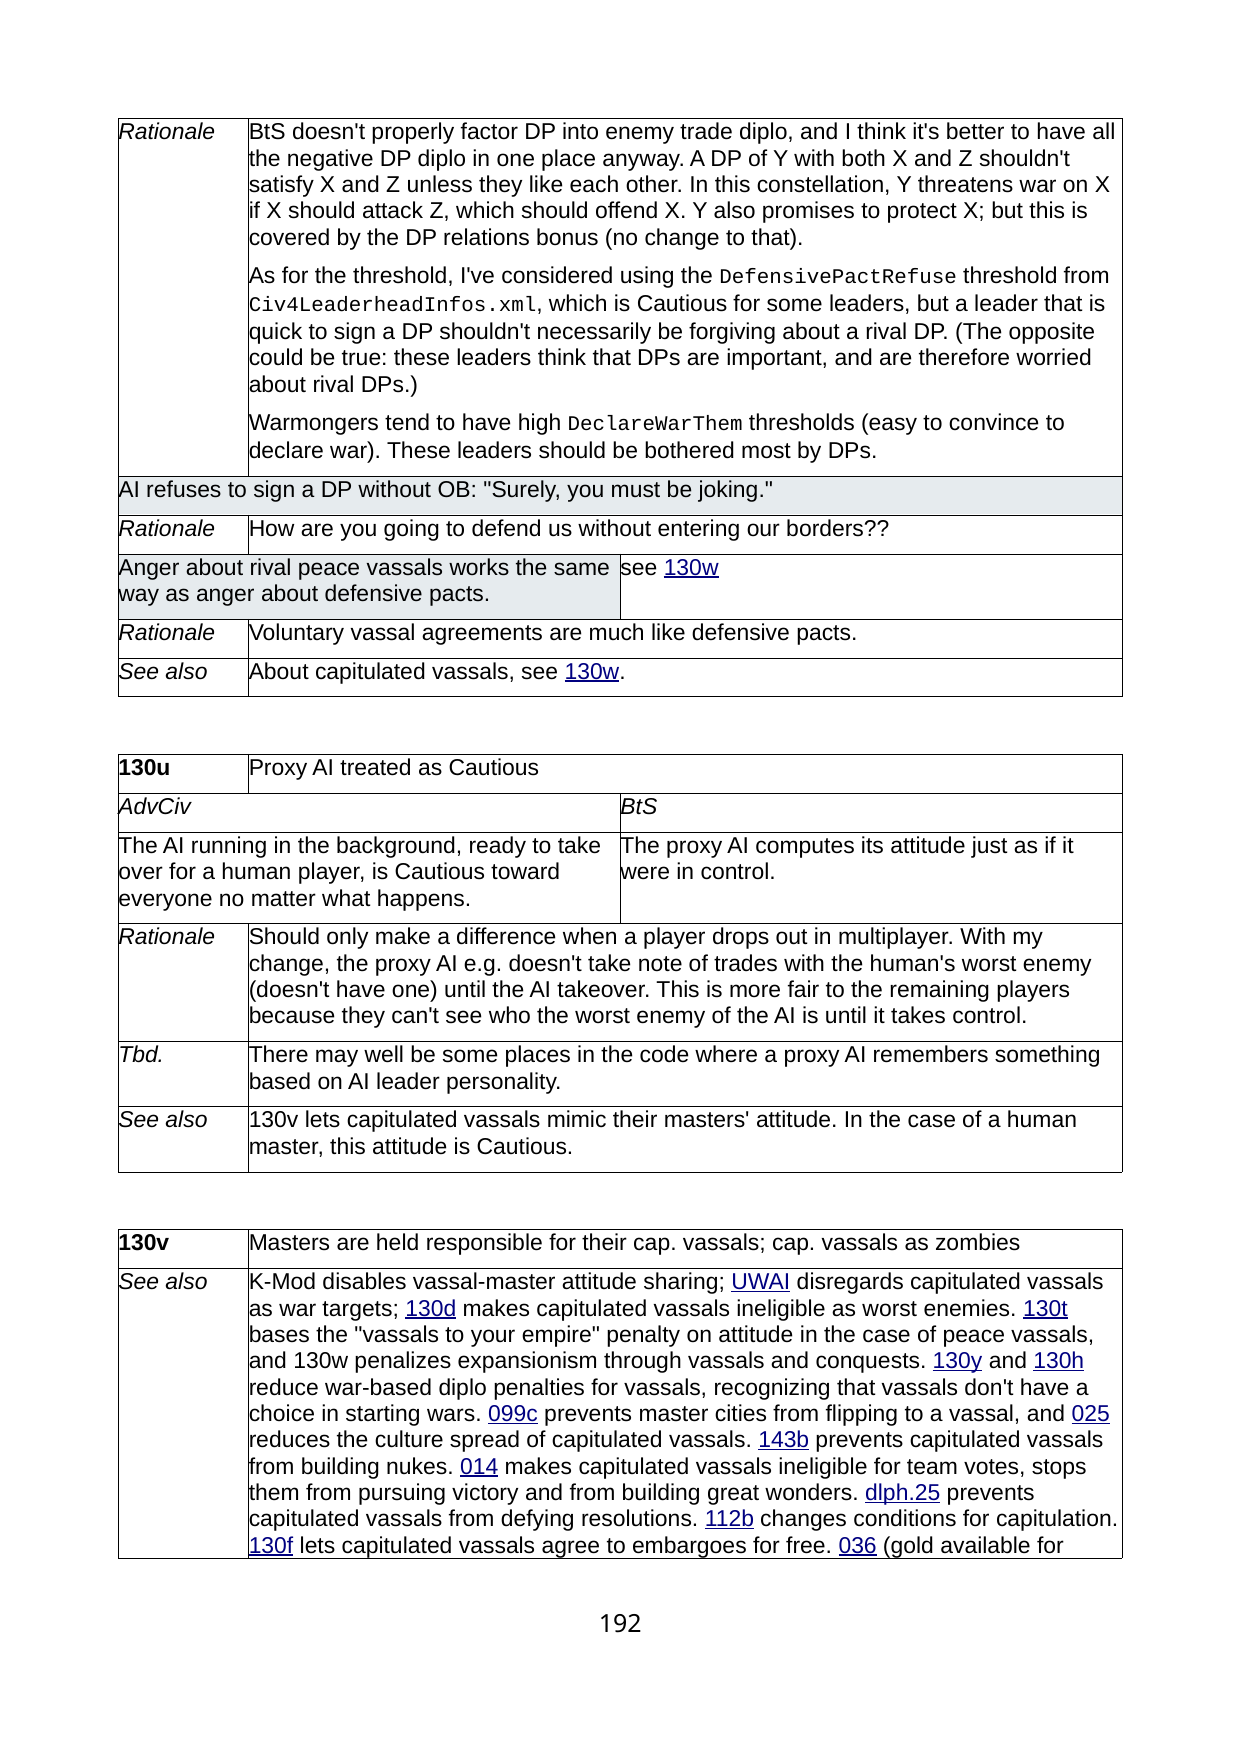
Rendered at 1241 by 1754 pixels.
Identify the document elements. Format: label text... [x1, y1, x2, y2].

table_cell Should only make a difference when a player drops out in multiplayer. With my change, the proxy AI e.g. doesn't take note of trades with the human's worst enemy (doesn't have one) until the AI takeover. This is more fair to the remaining players because they can't see who the worst enemy of the AI is until it takes control. [249, 924, 1122, 1041]
table_cell Rationale [119, 119, 248, 476]
table_cell Tbd. [119, 1042, 248, 1106]
table_cell AdvCiv [119, 794, 620, 832]
table_cell Rationale [119, 516, 248, 553]
table_cell 130v lets capitulated vassals mimic their masters' attitude. In the case of a human master, this attitude is Cautious. [249, 1107, 1122, 1172]
table_header 130v [119, 1230, 248, 1268]
table_cell BtS doesn't properly factor DP into enemy trade diplo, and I think it's better to have all the negative DP diplo in one place anyway. A DP of Y with both X and Z shouldn't satisfy X and Z unless they like each other. In this constellation, Y threatens war on X if X should attack Z, which should offend X. Y also promises to protect X; but this is covered by the DP relations bonus (no change to that). As for the threshold, I've considered using the DefensivePactRefuse threshold from Civ4LeaderheadInfos.xml, which is Cautious for some leaders, but a leader that is quick to sign a DP shouldn't necessarily be forgiving about a rival DP. (The opposite could be true: these leaders think that DPs are important, and are therefore worried about rival DPs.) Warmongers tend to have high DeclareWarThem thresholds (easy to convince to declare war). These leaders should be bothered most by DPs. [249, 119, 1122, 476]
table_cell BtS [621, 794, 1122, 832]
table_cell K-Mod disables vassal-master attitude sharing; UWAI disregards capitulated vassals as war targets; 130d makes capitulated vassals ineligible as worst enemies. 130t bases the "vassals to your empire" penalty on attitude in the case of peace vassals, and 130w penalizes expansionism through vassals and conquests. 130y and 130h reduce war-based diplo penalties for vassals, recognizing that vassals don't have a choice in starting wars. 099c prevents master cities from flipping to a vassal, and 025 reduces the culture spread of capitulated vassals. 143b prevents capitulated vassals from building nukes. 014 makes capitulated vassals ineligible for team votes, stops them from pursuing victory and from building great wonders. dlph.25 prevents capitulated vassals from defying resolutions. 112b changes conditions for capitulation. 130f lets capitulated vassals agree to embargoes for free. 036 (gold available for [249, 1269, 1122, 1558]
table_cell AI refuses to sign a DP without OB: "Surely, you must be joking." [119, 477, 1122, 514]
table_cell See also [119, 1269, 248, 1558]
table_cell See also [119, 1107, 248, 1172]
table_cell The proxy AI computes its attitude just as if it were in control. [621, 833, 1122, 923]
table_cell Anger about rival peace vassals works the same way as anger about defensive pacts. [119, 555, 620, 619]
table_cell How are you going to defend us without entering our borders?? [249, 516, 1122, 553]
table_header Proxy AI treated as Cautious [249, 755, 1122, 793]
table_cell see 130w [621, 555, 1122, 619]
table_cell There may well be some places in the code where a proxy AI remembers something based on AI leader personality. [249, 1042, 1122, 1106]
table_cell The AI running in the background, ready to take over for a human player, is Cautious toward everyone no matter what happens. [119, 833, 620, 923]
table_cell About capitulated vassals, see 130w. [249, 659, 1122, 696]
table_header 130u [119, 755, 248, 793]
table_cell Rationale [119, 620, 248, 657]
table_cell See also [119, 659, 248, 696]
table_cell Rationale [119, 924, 248, 1041]
table_header Masters are held responsible for their cap. vassals; cap. vassals as zombies [249, 1230, 1122, 1268]
table_cell Voluntary vassal agreements are much like defensive pacts. [249, 620, 1122, 657]
